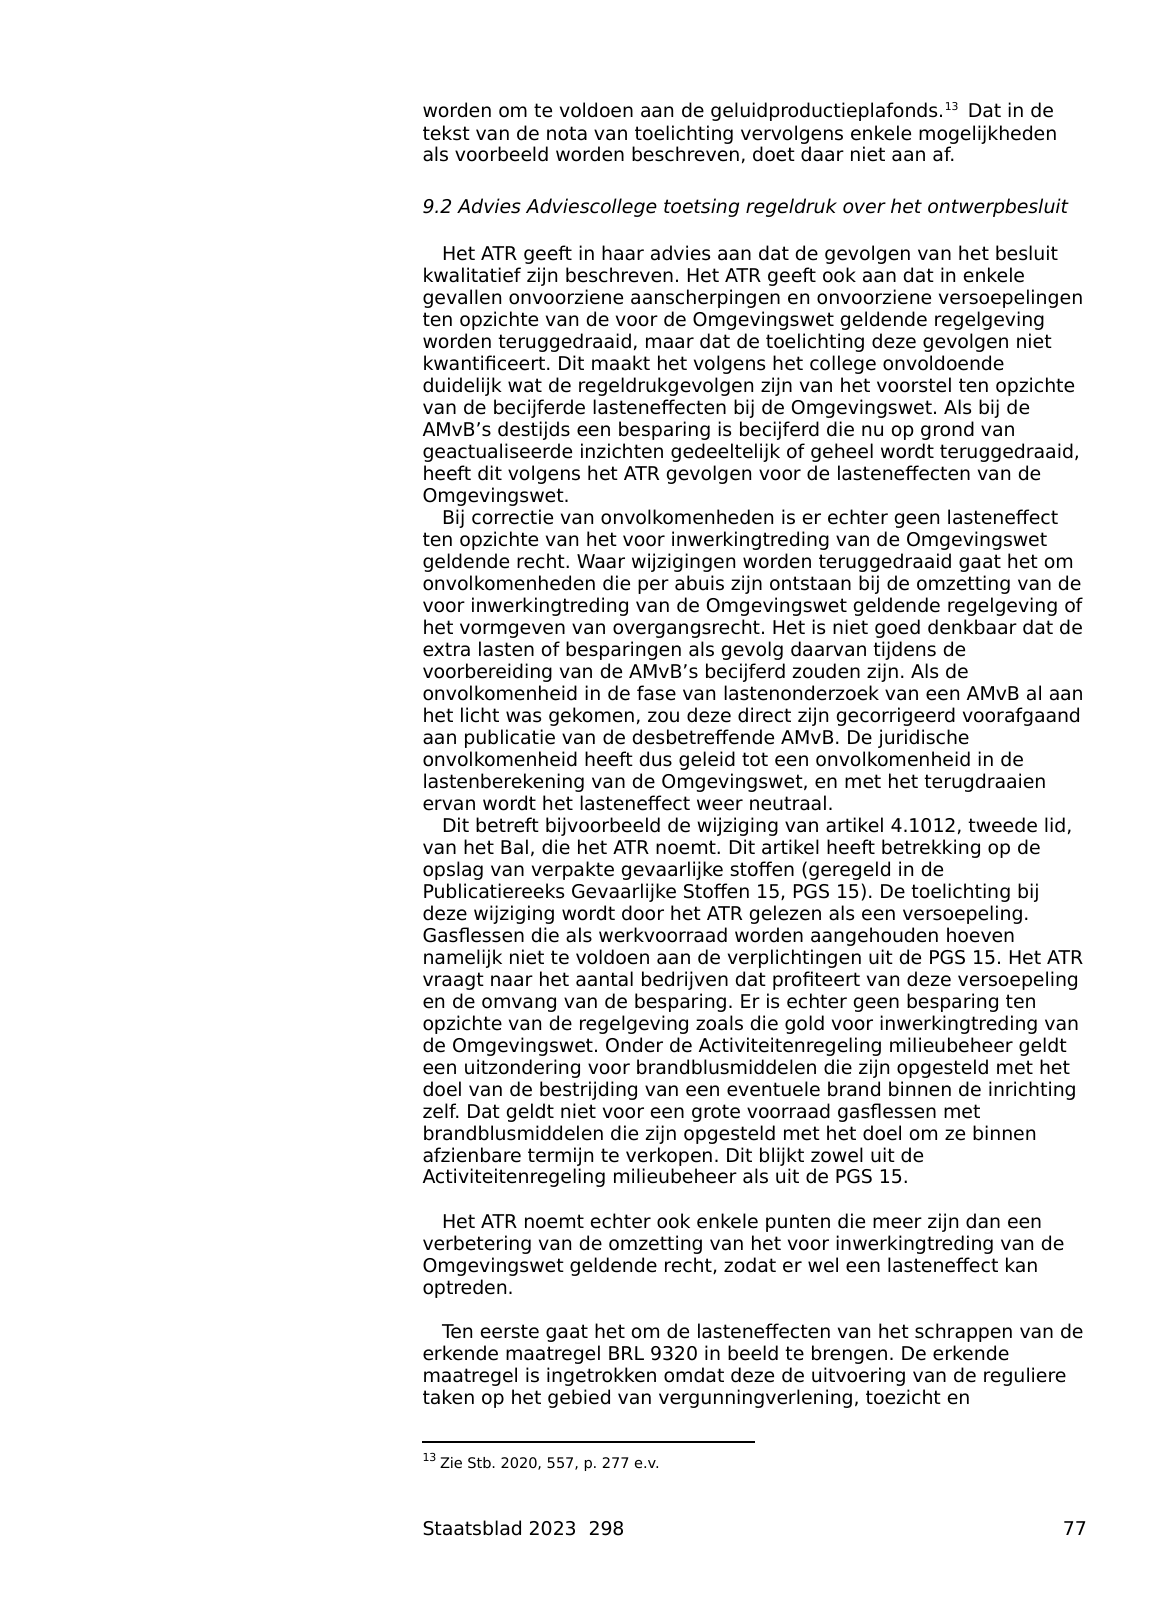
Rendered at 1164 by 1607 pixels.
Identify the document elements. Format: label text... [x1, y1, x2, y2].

text Het ATR noemt echter ook enkele punten die meer zijn dan een verbetering van de omzetting van het voor inwerkingtreding van de Omgevingswet geldende recht, zodat er wel een lasteneffect kan optreden. [422, 1211, 1087, 1298]
text Zie Stb. 2020, 557, p. 277 e.v. [422, 1451, 1087, 1473]
subtitle 9.2 Advies Adviescollege toetsing regeldruk over het ontwerpbesluit [422, 196, 1087, 218]
text Ten eerste gaat het om de lasteneffecten van het schrappen van de erkende maatregel BRL 9320 in beeld te brengen. De erkende maatregel is ingetrokken omdat deze de uitvoering van de reguliere taken op het gebied van vergunningverlening, toezicht en [422, 1321, 1087, 1409]
text Bij correctie van onvolkomenheden is er echter geen lasteneffect ten opzichte van het voor inwerkingtreding van de Omgevingswet geldende recht. Waar wijzigingen worden teruggedraaid gaat het om onvolkomenheden die per abuis zijn ontstaan bij de omzetting van de voor inwerkingtreding van de Omgevingswet geldende regelgeving of het vormgeven van overgangsrecht. Het is niet goed denkbaar dat de extra lasten of besparingen als gevolg daarvan tijdens de voorbereiding van de AMvB’s becijferd zouden zijn. Als de onvolkomenheid in de fase van lastenonderzoek van een AMvB al aan het licht was gekomen, zou deze direct zijn gecorrigeerd voorafgaand aan publicatie van de desbetreffende AMvB. De juridische onvolkomenheid heeft dus geleid tot een onvolkomenheid in de lastenberekening van de Omgevingswet, en met het terugdraaien ervan wordt het lasteneffect weer neutraal. [422, 507, 1087, 815]
text Het ATR geeft in haar advies aan dat de gevolgen van het besluit kwalitatief zijn beschreven. Het ATR geeft ook aan dat in enkele gevallen onvoorziene aanscherpingen en onvoorziene versoepelingen ten opzichte van de voor de Omgevingswet geldende regelgeving worden teruggedraaid, maar dat de toelichting deze gevolgen niet kwantificeert. Dit maakt het volgens het college onvoldoende duidelijk wat de regeldrukgevolgen zijn van het voorstel ten opzichte van de becijferde lasteneffecten bij de Omgevingswet. Als bij de AMvB’s destijds een besparing is becijferd die nu op grond van geactualiseerde inzichten gedeeltelijk of geheel wordt teruggedraaid, heeft dit volgens het ATR gevolgen voor de lasteneffecten van de Omgevingswet. [422, 243, 1087, 507]
text worden om te voldoen aan de geluidproductieplafonds. Dat in de tekst van de nota van toelichting vervolgens enkele mogelijkheden als voorbeeld worden beschreven, doet daar niet aan af. [422, 100, 1087, 166]
text Dit betreft bijvoorbeeld de wijziging van artikel 4.1012, tweede lid, van het Bal, die het ATR noemt. Dit artikel heeft betrekking op de opslag van verpakte gevaarlijke stoffen (geregeld in de Publicatiereeks Gevaarlijke Stoffen 15, PGS 15). De toelichting bij deze wijziging wordt door het ATR gelezen als een versoepeling. Gasflessen die als werkvoorraad worden aangehouden hoeven namelijk niet te voldoen aan de verplichtingen uit de PGS 15. Het ATR vraagt naar het aantal bedrijven dat profiteert van deze versoepeling en de omvang van de besparing. Er is echter geen besparing ten opzichte van de regelgeving zoals die gold voor inwerkingtreding van de Omgevingswet. Onder de Activiteitenregeling milieubeheer geldt een uitzondering voor brandblusmiddelen die zijn opgesteld met het doel van de bestrijding van een eventuele brand binnen de inrichting zelf. Dat geldt niet voor een grote voorraad gasflessen met brandblusmiddelen die zijn opgesteld met het doel om ze binnen afzienbare termijn te verkopen. Dit blijkt zowel uit de Activiteitenregeling milieubeheer als uit de PGS 15. [422, 815, 1087, 1188]
